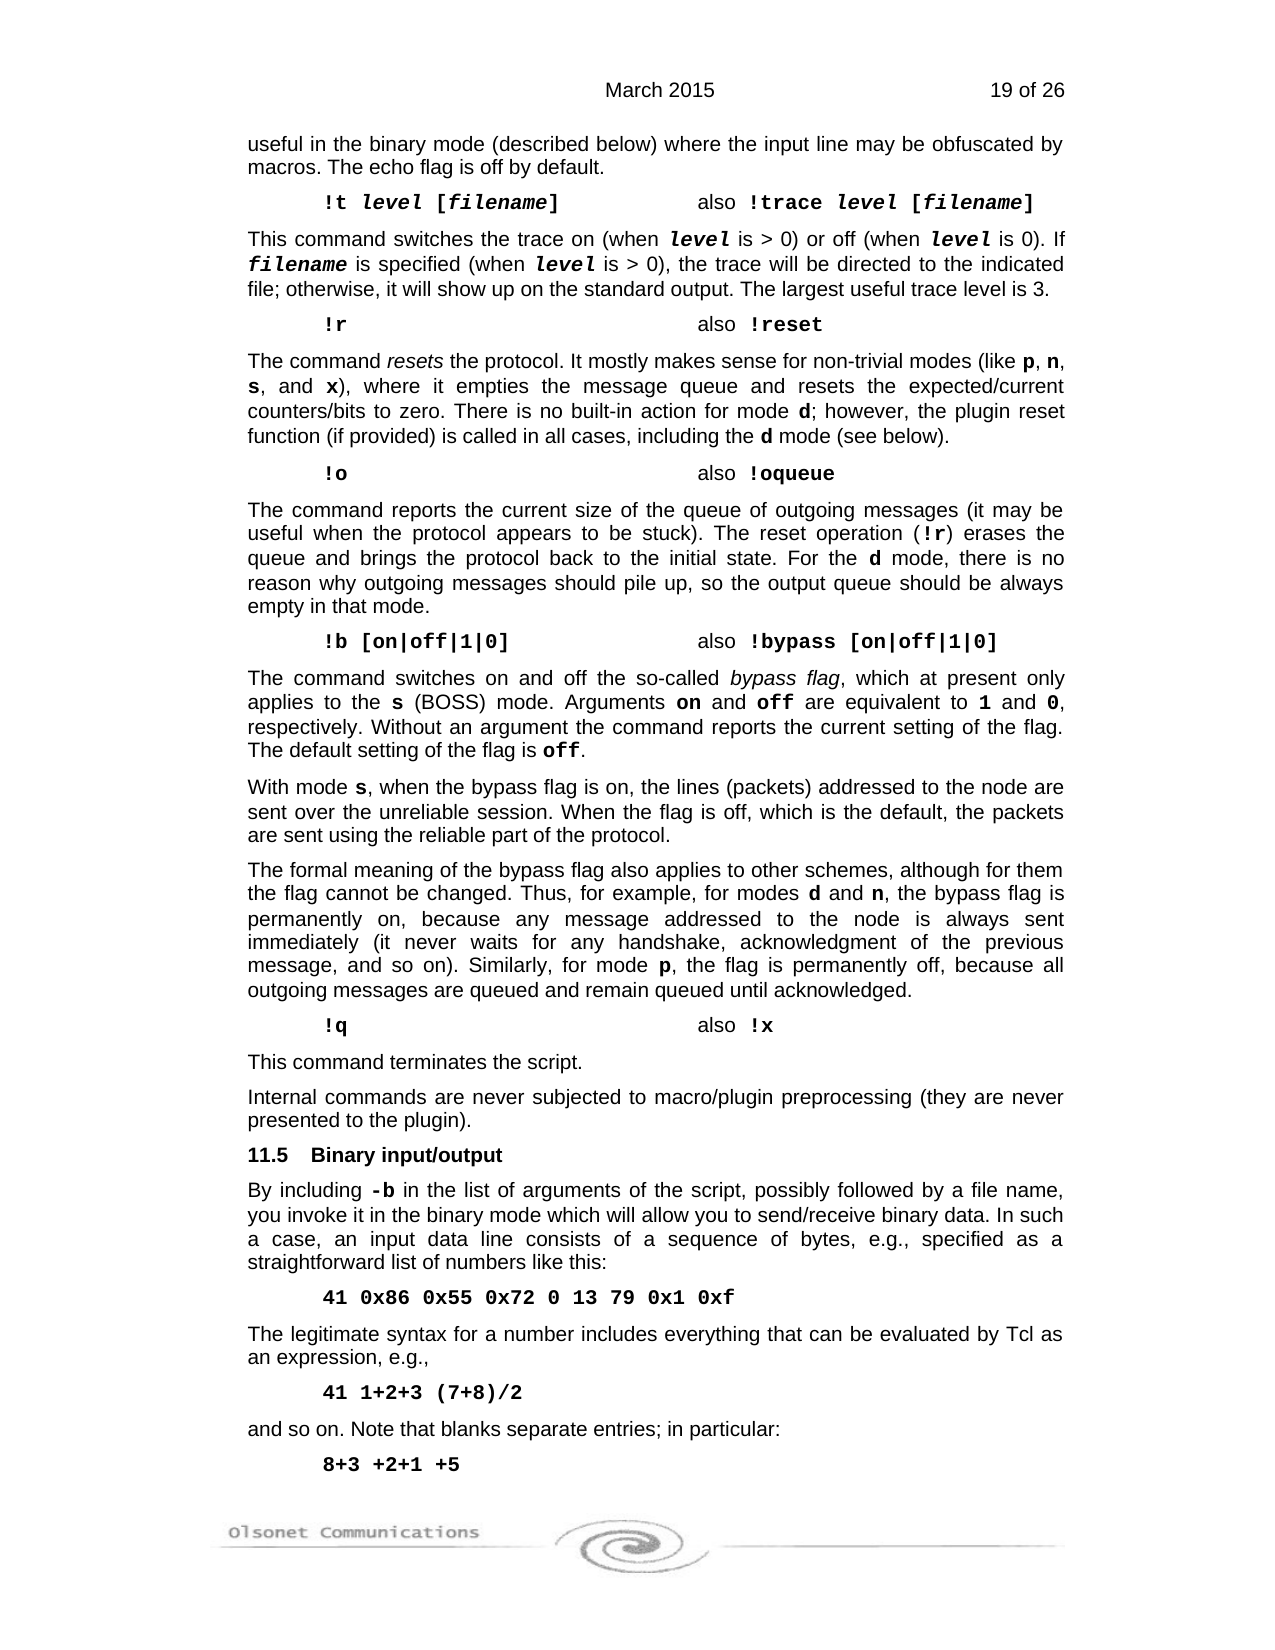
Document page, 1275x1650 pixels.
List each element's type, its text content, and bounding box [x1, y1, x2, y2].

text With mode s, when the bypass flag is on, the lines (packets) addressed to the node are sent over the unreliable session. When the flag is off, which is the default, the packets are sent using the reliable part of the protocol. [247, 775, 1065, 847]
text 41 1+2+3 (7+8)/2 [247, 1380, 1065, 1406]
text The legitimate syntax for a number includes everything that can be evaluated by Tcl as an expression, e.g., [247, 1322, 1065, 1369]
text useful in the binary mode (described below) where the input line may be obfuscated by macros. The echo flag is off by default. [247, 132, 1065, 179]
text The command resets the protocol. It mostly makes sense for non-trivial modes (like p, n, s, and x), where it empties the message queue and resets the expected/current counters/bits to zero. There is no built-in action for mode d; however, the plugin reset function (if provided) is called in all cases, including the d mode (see below). [247, 349, 1065, 450]
text !q also !x [247, 1014, 1065, 1039]
text !b [on|off|1|0] also !bypass [on|off|1|0] [247, 630, 1065, 655]
text The command switches on and off the so-called bypass flag, which at present only applies to the s (BOSS) mode. Arguments on and off are equivalent to 1 and 0, respectively. Without an argument the command reports the current setting of the flag. The default setting of the flag is off. [247, 667, 1065, 764]
text !t level [filename] also !trace level [filename] [247, 190, 1065, 216]
text This command switches the trace on (when level is > 0) or off (when level is 0). If filename is specified (when level is > 0), the trace will be directed to the indicated file; otherwise, it will show up on the standard output. The largest useful trace level is 3. [247, 227, 1065, 301]
text 8+3 +2+1 +5 [247, 1452, 1065, 1477]
text !o also !oqueue [247, 462, 1065, 487]
text and so on. Note that blanks separate entries; in particular: [247, 1417, 1065, 1441]
text !r also !reset [247, 312, 1065, 338]
picture [210, 1504, 1065, 1596]
text This command terminates the script. [247, 1051, 1065, 1074]
text 41 0x86 0x55 0x72 0 13 79 0x1 0xf [247, 1285, 1065, 1310]
text Internal commands are never subjected to macro/plugin preprocessing (they are never presented to the plugin). [247, 1086, 1065, 1132]
subtitle Binary input/output [247, 1144, 1065, 1167]
text The formal meaning of the bypass flag also applies to other schemes, although for them the flag cannot be changed. Thus, for example, for modes d and n, the bypass flag is permanently on, because any message addressed to the node is always sent immediately (it never waits for any handshake, acknowledgment of the previous message, and so on). Similarly, for mode p, the flag is permanently off, because all outgoing messages are queued and remain queued until acknowledged. [247, 859, 1065, 1002]
text The command reports the current size of the queue of outgoing messages (it may be useful when the protocol appears to be stuck). The reset operation (!r) erases the queue and brings the protocol back to the initial state. For the d mode, there is no reason why outgoing messages should pile up, so the output queue should be always empty in that mode. [247, 498, 1065, 618]
text By including -b in the list of arguments of the script, possibly followed by a file name, you invoke it in the binary mode which will allow you to send/receive binary data. In such a case, an input data line consists of a sequence of bytes, e.g., specified as a straightforward list of numbers like this: [247, 1179, 1065, 1273]
